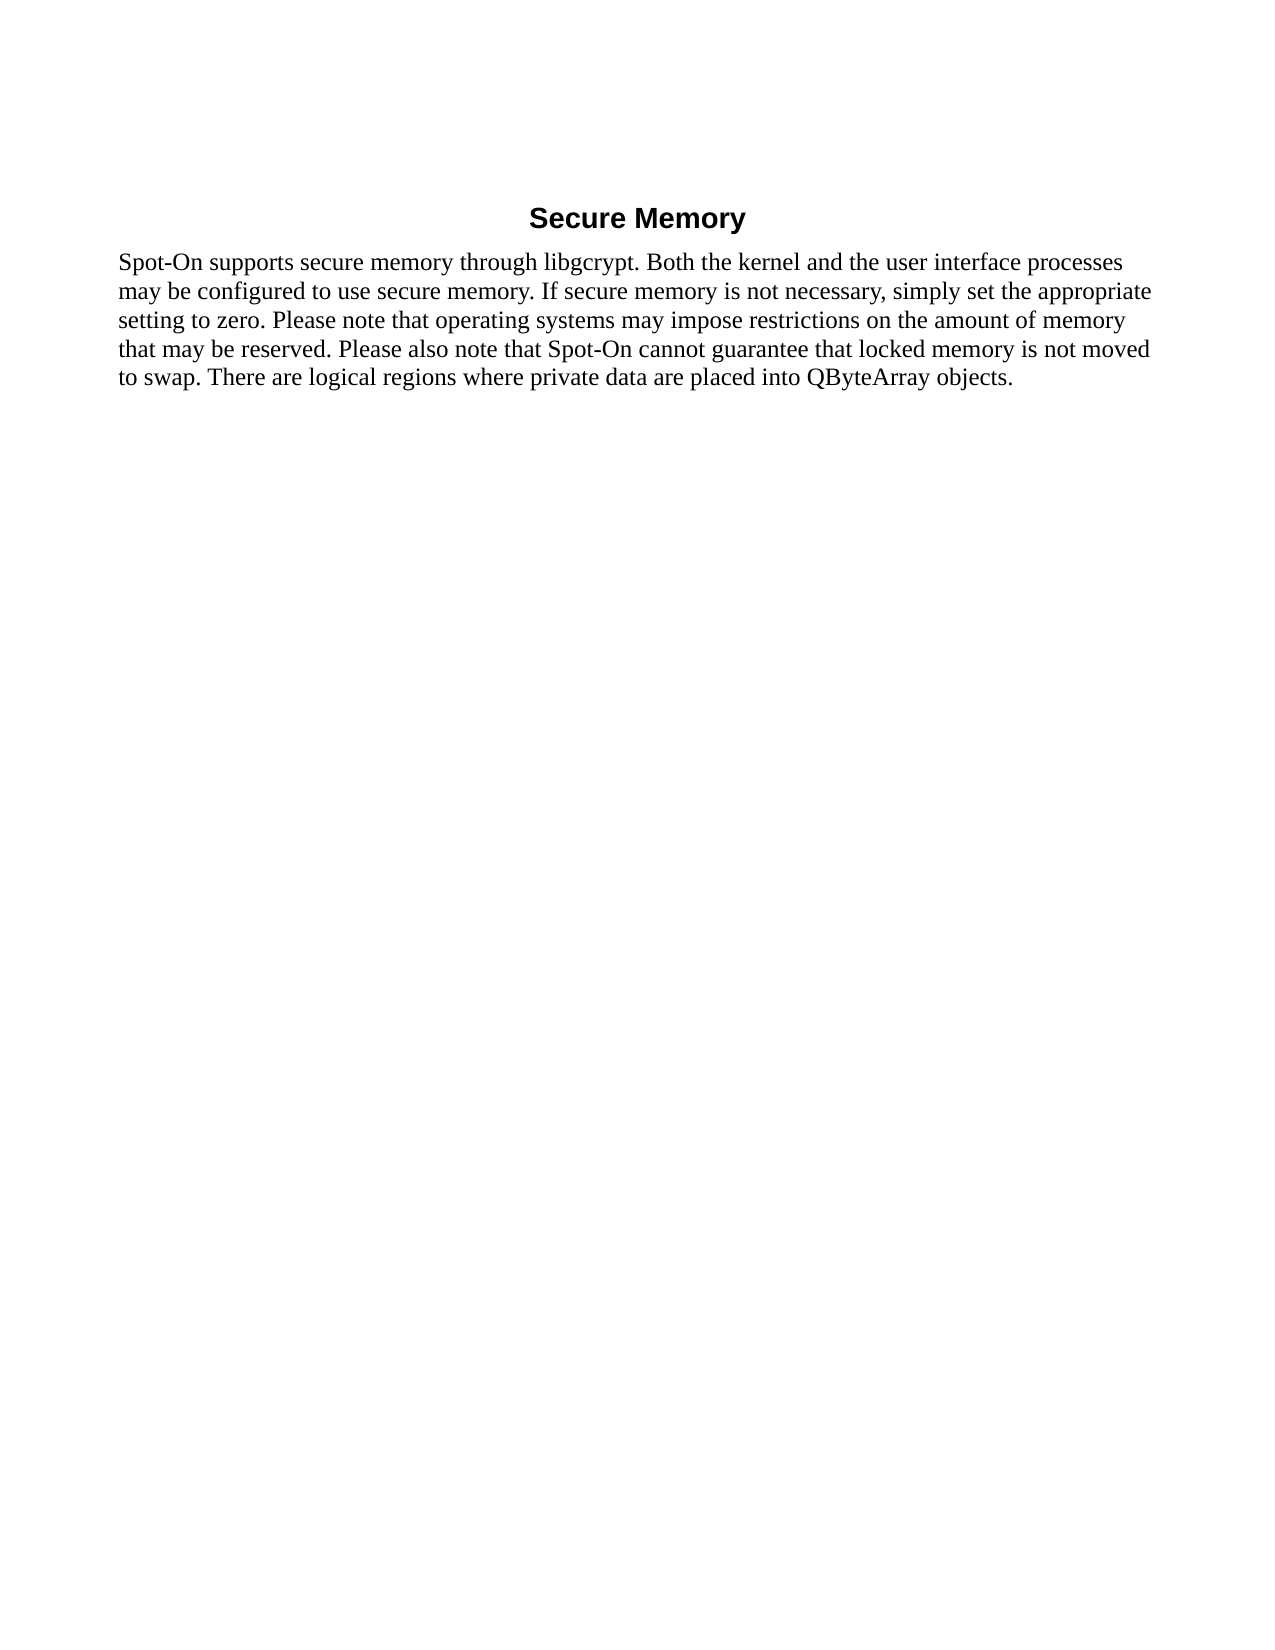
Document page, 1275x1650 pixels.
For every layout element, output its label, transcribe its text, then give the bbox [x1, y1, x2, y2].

text Spot-On supports secure memory through libgcrypt. Both the kernel and the user interface processes may be configured to use secure memory. If secure memory is not necessary, simply set the appropriate setting to zero. Please note that operating systems may impose restrictions on the amount of memory that may be reserved. Please also note that Spot-On cannot guarantee that locked memory is not moved to swap. There are logical regions where private data are placed into QByteArray objects. [118, 247, 1157, 391]
subtitle Secure Memory [118, 201, 1157, 235]
